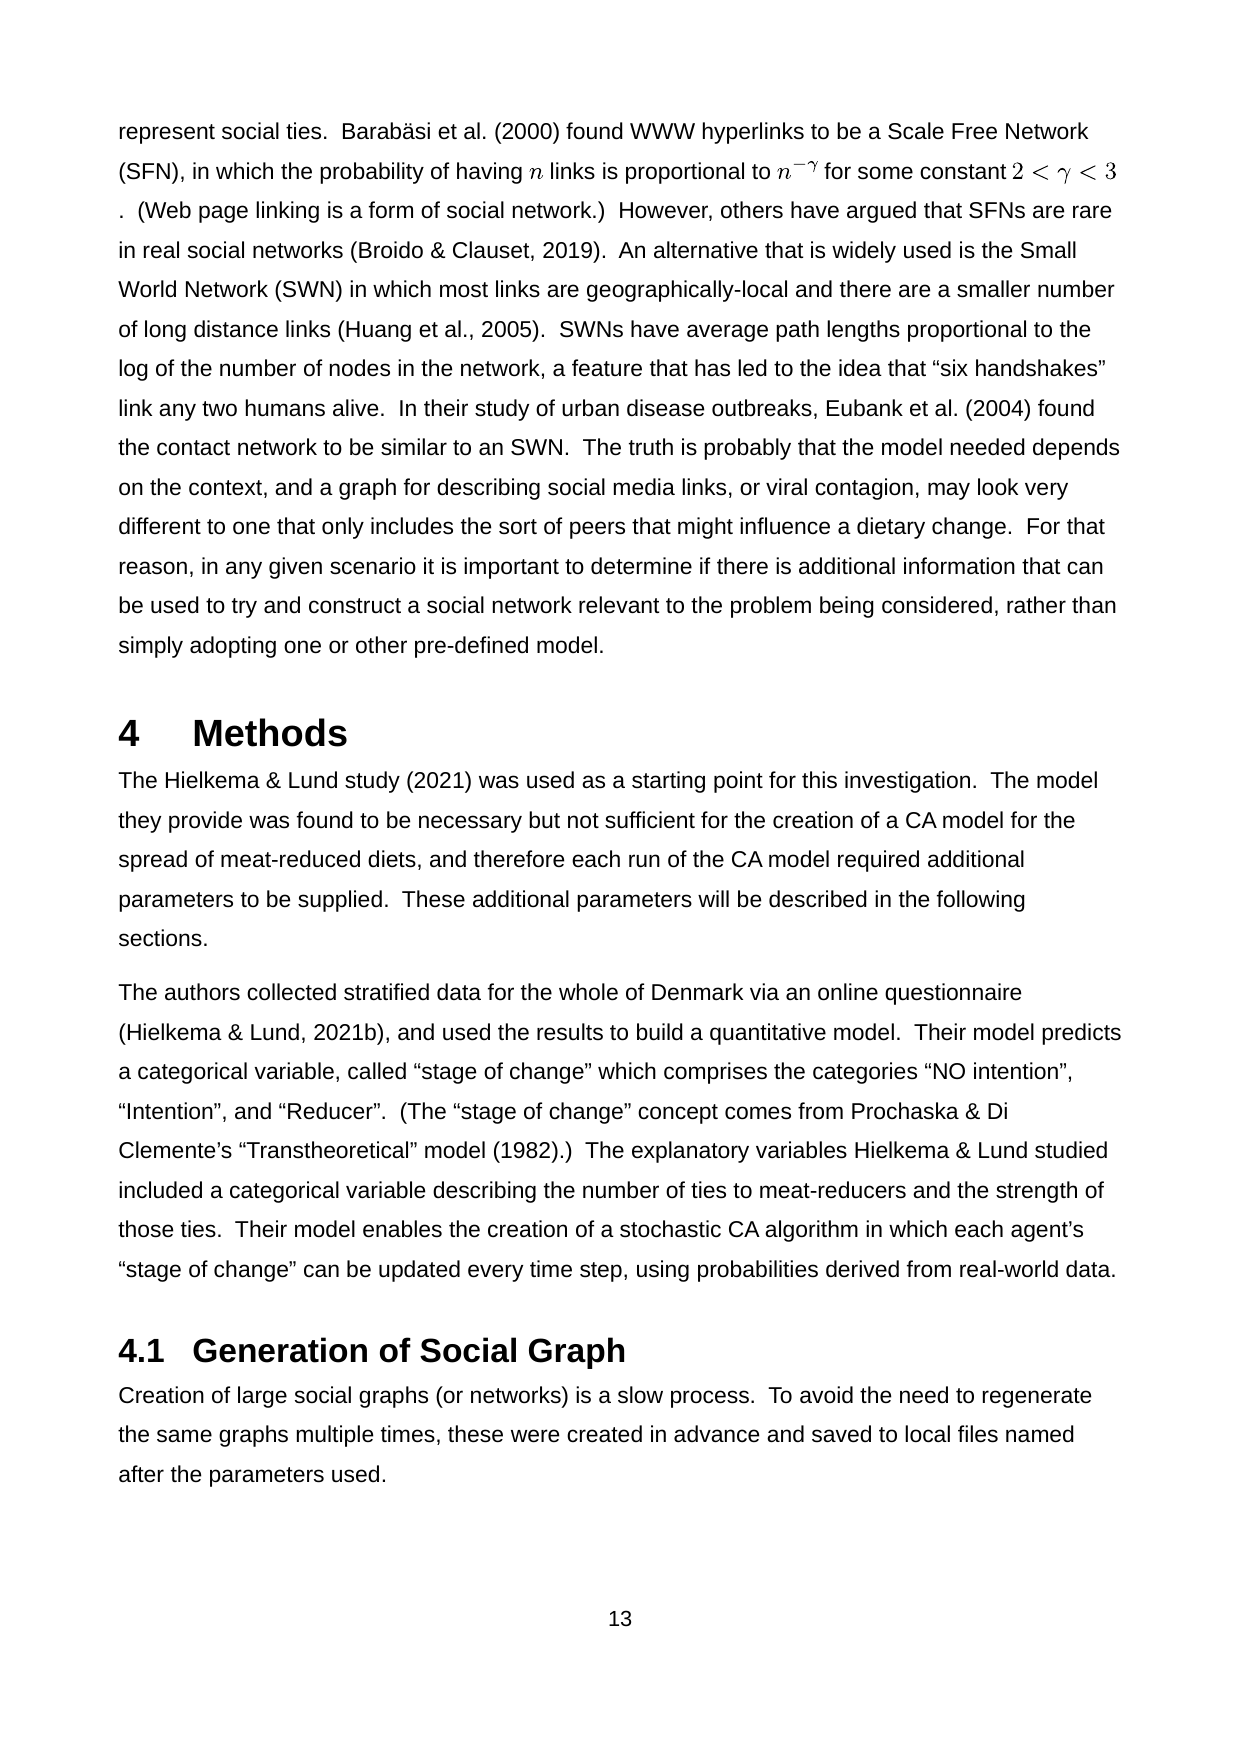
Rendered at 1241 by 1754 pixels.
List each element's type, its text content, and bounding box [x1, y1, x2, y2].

subtitle Generation of Social Graph [118, 1331, 1122, 1369]
text represent social ties. Barabäsi et al. (2000) found WWW hyperlinks to be a Scale Free Network (SFN), in which the probability of having links is proportional to for some constant . (Web page linking is a form of social network.) However, others have argued that SFNs are rare in real social networks (Broido & Clauset, 2019). An alternative that is widely used is the Small World Network (SWN) in which most links are geographically-local and there are a smaller number of long distance links (Huang et al., 2005). SWNs have average path lengths proportional to the log of the number of nodes in the network, a feature that has led to the idea that “six handshakes” link any two humans alive. In their study of urban disease outbreaks, Eubank et al. (2004) found the contact network to be similar to an SWN. The truth is probably that the model needed depends on the context, and a graph for describing social media links, or viral contagion, may look very different to one that only includes the sort of peers that might influence a dietary change. For that reason, in any given scenario it is important to determine if there is additional information that can be used to try and construct a social network relevant to the problem being considered, rather than simply adopting one or other pre-defined model. [118, 118, 1122, 658]
subtitle Methods [118, 711, 1122, 754]
text Creation of large social graphs (or networks) is a slow process. To avoid the need to regenerate the same graphs multiple times, these were created in advance and saved to local files named after the parameters used. [118, 1382, 1122, 1487]
text The Hielkema & Lund study (2021) was used as a starting point for this investigation. The model they provide was found to be necessary but not sufficient for the creation of a CA model for the spread of meat-reduced diets, and therefore each run of the CA model required additional parameters to be supplied. These additional parameters will be described in the following sections. [118, 767, 1122, 951]
text The authors collected stratified data for the whole of Denmark via an online questionnaire (Hielkema & Lund, 2021b), and used the results to build a quantitative model. Their model predicts a categorical variable, called “stage of change” which comprises the categories “NO intention”, “Intention”, and “Reducer”. (The “stage of change” concept comes from Prochaska & Di Clemente’s “Transtheoretical” model (1982).) The explanatory variables Hielkema & Lund studied included a categorical variable describing the number of ties to meat-reducers and the strength of those ties. Their model enables the creation of a stochastic CA algorithm in which each agent’s “stage of change” can be updated every time step, using probabilities derived from real-world data. [118, 979, 1122, 1282]
